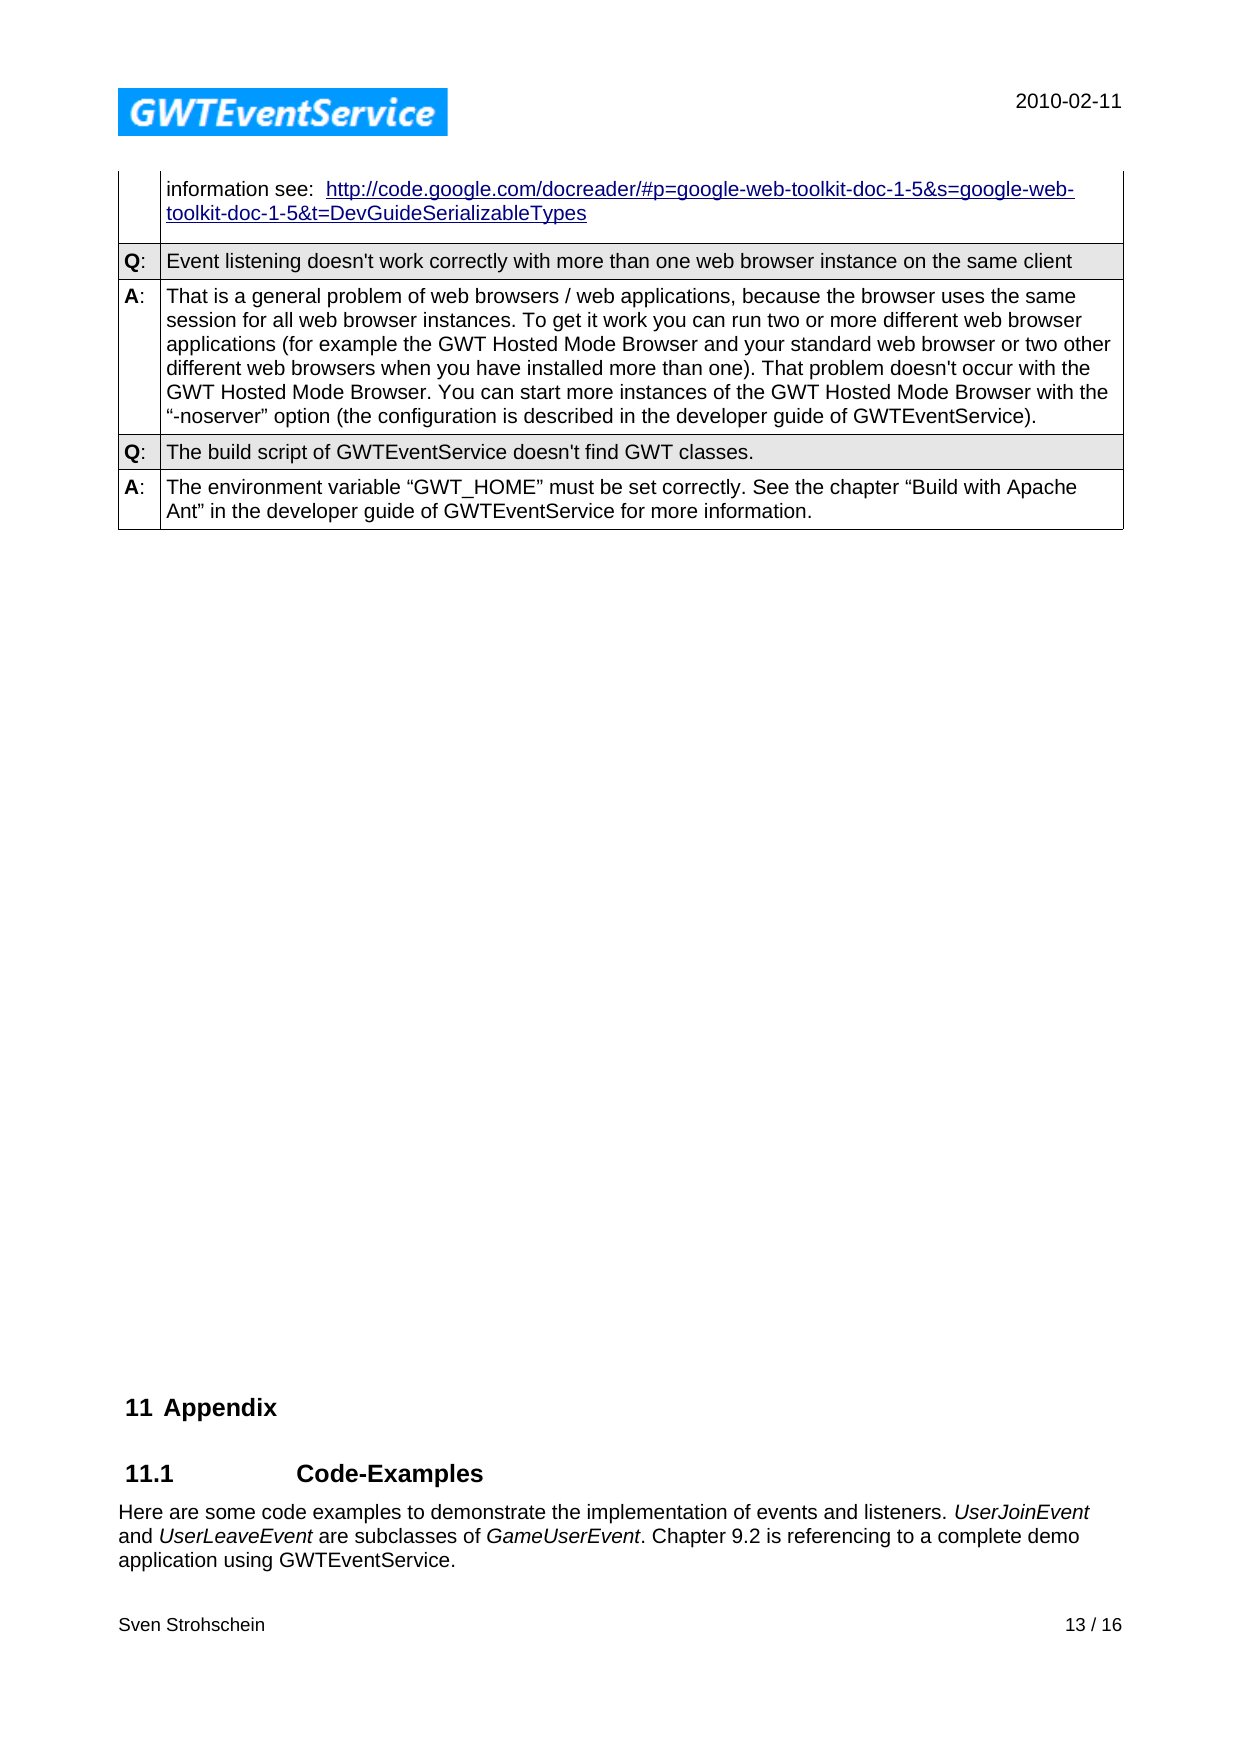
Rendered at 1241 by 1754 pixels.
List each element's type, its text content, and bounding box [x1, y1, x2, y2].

table_cell Q: [119, 244, 160, 279]
table_cell [119, 171, 160, 243]
table_cell Q: [119, 435, 160, 469]
picture [118, 88, 448, 136]
table_cell information see: http://code.google.com/docreader/#p=google-web-toolkit-doc-1-5&s=google-web-toolkit-doc-1-5&t=DevGuideSerializableTypes [161, 171, 1123, 243]
table_cell The environment variable “GWT_HOME” must be set correctly. See the chapter “Build with Apache Ant” in the developer guide of GWTEventService for more information. [161, 470, 1123, 529]
subtitle Appendix [118, 1392, 1122, 1421]
table_cell The build script of GWTEventService doesn't find GWT classes. [161, 435, 1123, 469]
table_cell That is a general problem of web browsers / web applications, because the browser uses the same session for all web browser instances. To get it work you can run two or more different web browser applications (for example the GWT Hosted Mode Browser and your standard web browser or two other different web browsers when you have installed more than one). That problem doesn't occur with the GWT Hosted Mode Browser. You can start more instances of the GWT Hosted Mode Browser with the “-noserver” option (the configuration is described in the developer guide of GWTEventService). [161, 280, 1123, 434]
subtitle Code-Examples [118, 1459, 1122, 1487]
table_cell Event listening doesn't work correctly with more than one web browser instance on the same client [161, 244, 1123, 279]
text Here are some code examples to demonstrate the implementation of events and listeners. UserJoinEvent and UserLeaveEvent are subclasses of GameUserEvent. Chapter 9.2 is referencing to a complete demo application using GWTEventService. [118, 1500, 1122, 1572]
table_cell A: [119, 280, 160, 434]
table_cell A: [119, 470, 160, 529]
